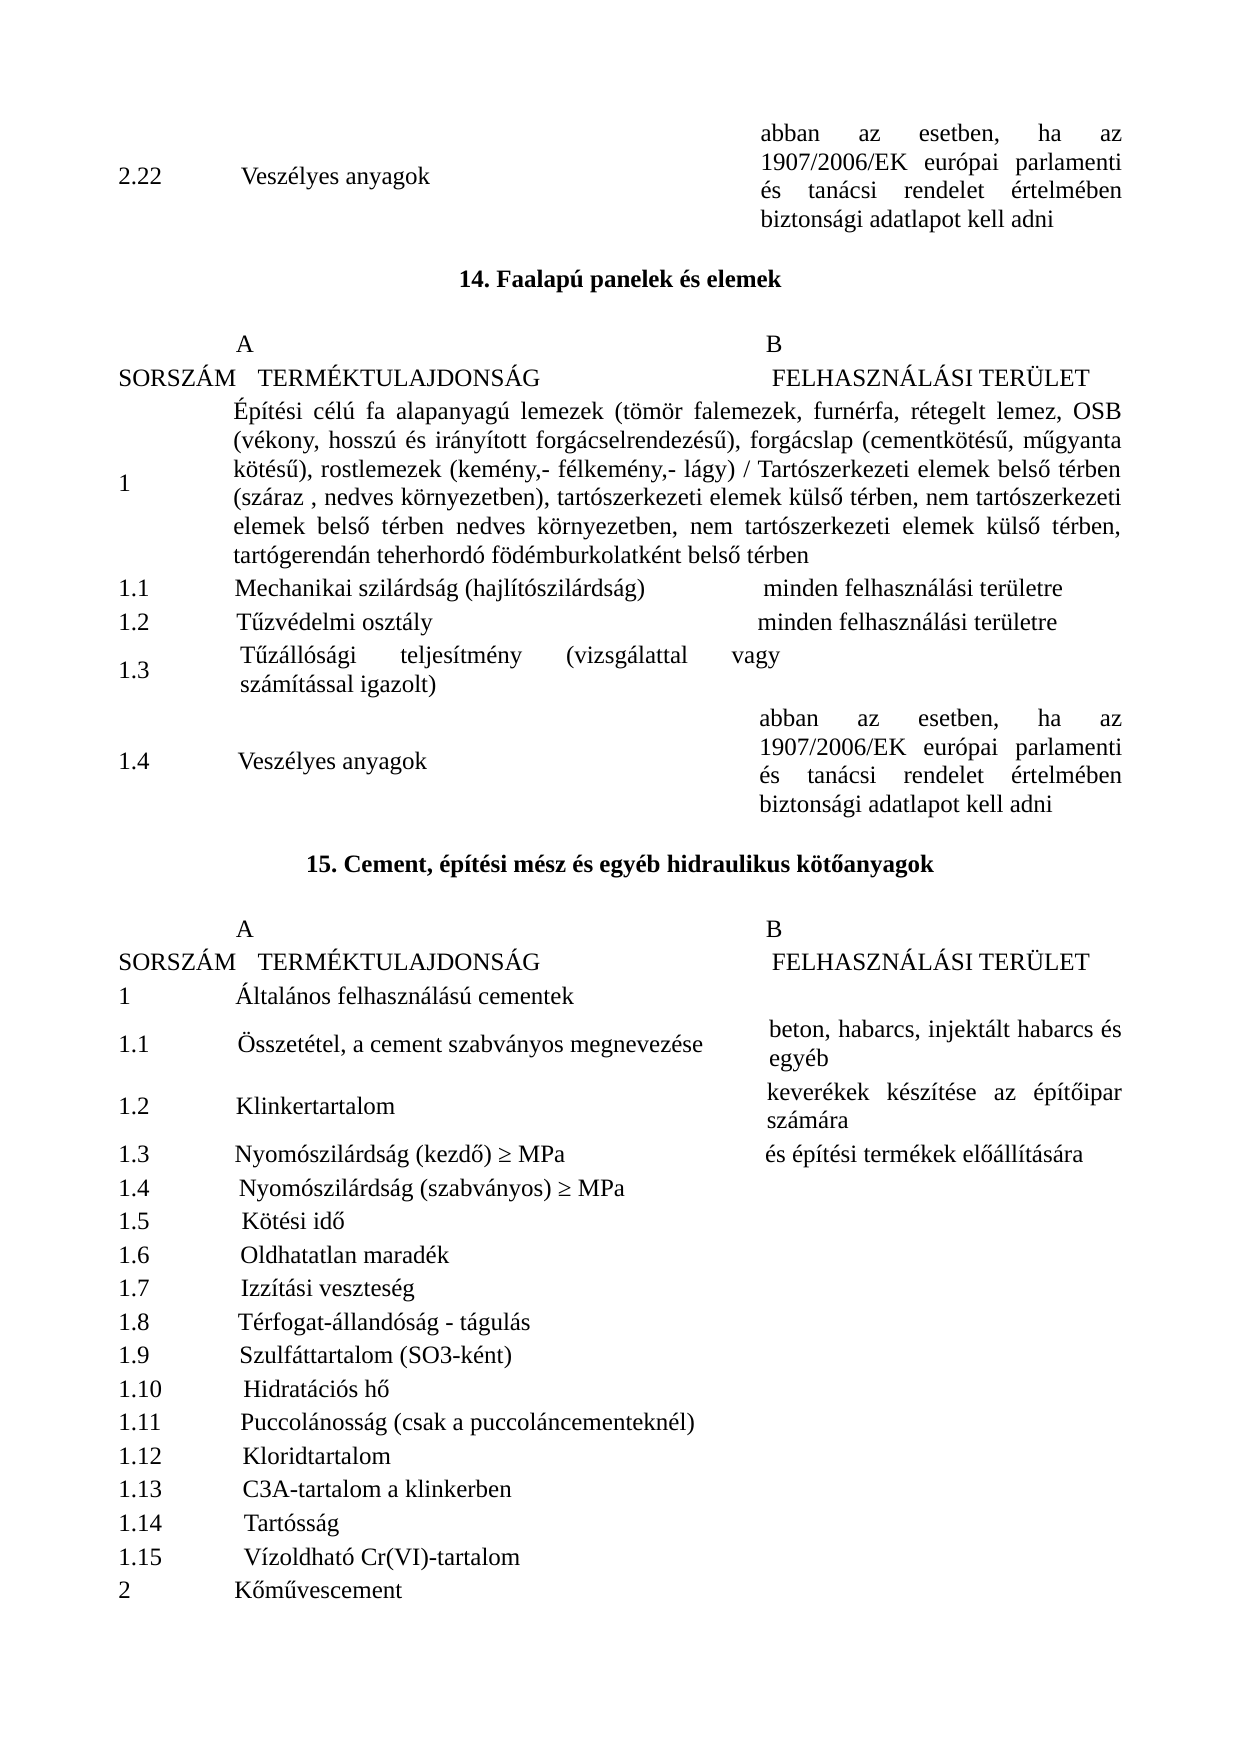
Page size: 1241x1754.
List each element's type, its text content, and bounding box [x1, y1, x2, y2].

table_header Klinkertartalom [236, 1077, 767, 1134]
table_header 1 [118, 981, 235, 1010]
table_header abban az esetben, ha az 1907/2006/EK európai parlamenti és tanácsi rendelet értelmében biztonsági adatlapot kell adni [760, 118, 1122, 233]
table_header [785, 1441, 1122, 1470]
table_header 1.9 [118, 1340, 239, 1369]
table_header Kloridtartalom [242, 1441, 785, 1470]
table_header 2.22 [118, 118, 241, 233]
table_header Nyomószilárdság (szabványos) ≥ MPa [239, 1173, 786, 1201]
table_header A [236, 329, 766, 358]
table_header [793, 1408, 1122, 1436]
table_header B [766, 914, 1122, 943]
table_header 1.1 [118, 574, 234, 602]
table_header A [236, 914, 766, 943]
table_header 1.15 [118, 1542, 243, 1570]
table_header 1.3 [118, 641, 240, 698]
table_header Puccolánosság (csak a puccoláncementeknél) [240, 1408, 793, 1436]
table_header Mechanikai szilárdság (hajlítószilárdság) [234, 574, 763, 602]
table_header 1.10 [118, 1374, 243, 1403]
table_header [781, 1374, 1122, 1403]
table_header [778, 1273, 1122, 1302]
table_header és építési termékek előállítására [765, 1139, 1122, 1168]
table_header SORSZÁM [118, 363, 257, 391]
table_header [775, 1206, 1122, 1235]
table_header 1 [118, 396, 233, 569]
table_header [779, 1508, 1122, 1537]
table_header [786, 1173, 1122, 1201]
table_header [118, 914, 236, 943]
table_header Kötési idő [241, 1206, 775, 1235]
table_header C3A-tartalom a klinkerben [243, 1475, 784, 1503]
table_header [781, 641, 1122, 698]
table_header beton, habarcs, injektált habarcs és egyéb [769, 1015, 1122, 1072]
table_header [784, 1340, 1122, 1369]
table_header Veszélyes anyagok [241, 118, 760, 233]
table_header minden felhasználási területre [758, 607, 1122, 636]
table_header [781, 1542, 1122, 1570]
table_header Veszélyes anyagok [238, 703, 759, 818]
table_header 1.4 [118, 1173, 238, 1201]
table_header Összetétel, a cement szabványos megnevezése [238, 1015, 769, 1072]
table_header TERMÉKTULAJDONSÁG [257, 948, 772, 976]
table_header 1.4 [118, 703, 237, 818]
table_header 1.11 [118, 1408, 240, 1436]
table_header Nyomószilárdság (kezdő) ≥ MPa [234, 1139, 765, 1168]
table_header Szulfáttartalom (SO3-ként) [239, 1340, 784, 1369]
table_header 1.12 [118, 1441, 242, 1470]
table_header Vízoldható Cr(VI)-tartalom [243, 1542, 781, 1570]
table_header [784, 1475, 1122, 1503]
table_header 1.2 [118, 607, 236, 636]
table_header 1.13 [118, 1475, 242, 1503]
table_header Izzítási veszteség [241, 1273, 778, 1302]
table_header [784, 1575, 1122, 1604]
table_header FELHASZNÁLÁSI TERÜLET [772, 363, 1122, 391]
table_header 1.2 [118, 1077, 236, 1134]
table_header Tűzállósági teljesítmény (vizsgálattal vagy számítással igazolt) [240, 641, 781, 698]
table_header SORSZÁM [118, 948, 257, 976]
table_header 1.5 [118, 1206, 241, 1235]
table_header Általános felhasználású cementek [235, 981, 1122, 1010]
table_header FELHASZNÁLÁSI TERÜLET [772, 948, 1122, 976]
table_header Kőművescement [234, 1575, 784, 1604]
table_header [790, 1307, 1122, 1336]
table_header Tűzvédelmi osztály [236, 607, 757, 636]
table_header Építési célú fa alapanyagú lemezek (tömör falemezek, furnérfa, rétegelt lemez, OSB (vékony, hosszú és irányított forgácselrendezésű), forgácslap (cementkötésű, műgyanta kötésű), rostlemezek (kemény,- félkemény,- lágy) / Tartószerkezeti elemek belső térben (száraz , nedves környezetben), tartószerkezeti elemek külső térben, nem tartószerkezeti elemek belső térben nedves környezetben, nem tartószerkezeti elemek külső térben, tartógerendán teherhordó födémburkolatként belső térben [233, 396, 1122, 569]
table_header 1.8 [118, 1307, 238, 1336]
table_header B [766, 329, 1122, 358]
table_header 1.6 [118, 1240, 240, 1268]
table_header abban az esetben, ha az 1907/2006/EK európai parlamenti és tanácsi rendelet értelmében biztonsági adatlapot kell adni [759, 703, 1122, 818]
table_header minden felhasználási területre [763, 574, 1122, 602]
text 15. Cement, építési mész és egyéb hidraulikus kötőanyagok [134, 849, 1106, 878]
table_header 1.7 [118, 1273, 241, 1302]
table_header 1.1 [118, 1015, 237, 1072]
table_header [780, 1240, 1122, 1268]
table_header 2 [118, 1575, 234, 1604]
table_header [118, 329, 236, 358]
table_header 1.14 [118, 1508, 244, 1537]
table_header Hidratációs hő [243, 1374, 781, 1403]
table_header Térfogat-állandóság - tágulás [238, 1307, 789, 1336]
table_header 1.3 [118, 1139, 234, 1168]
table_header TERMÉKTULAJDONSÁG [257, 363, 772, 391]
table_header Oldhatatlan maradék [240, 1240, 780, 1268]
table_header keverékek készítése az építőipar számára [767, 1077, 1122, 1134]
table_header Tartósság [244, 1508, 779, 1537]
text 14. Faalapú panelek és elemek [134, 264, 1106, 293]
